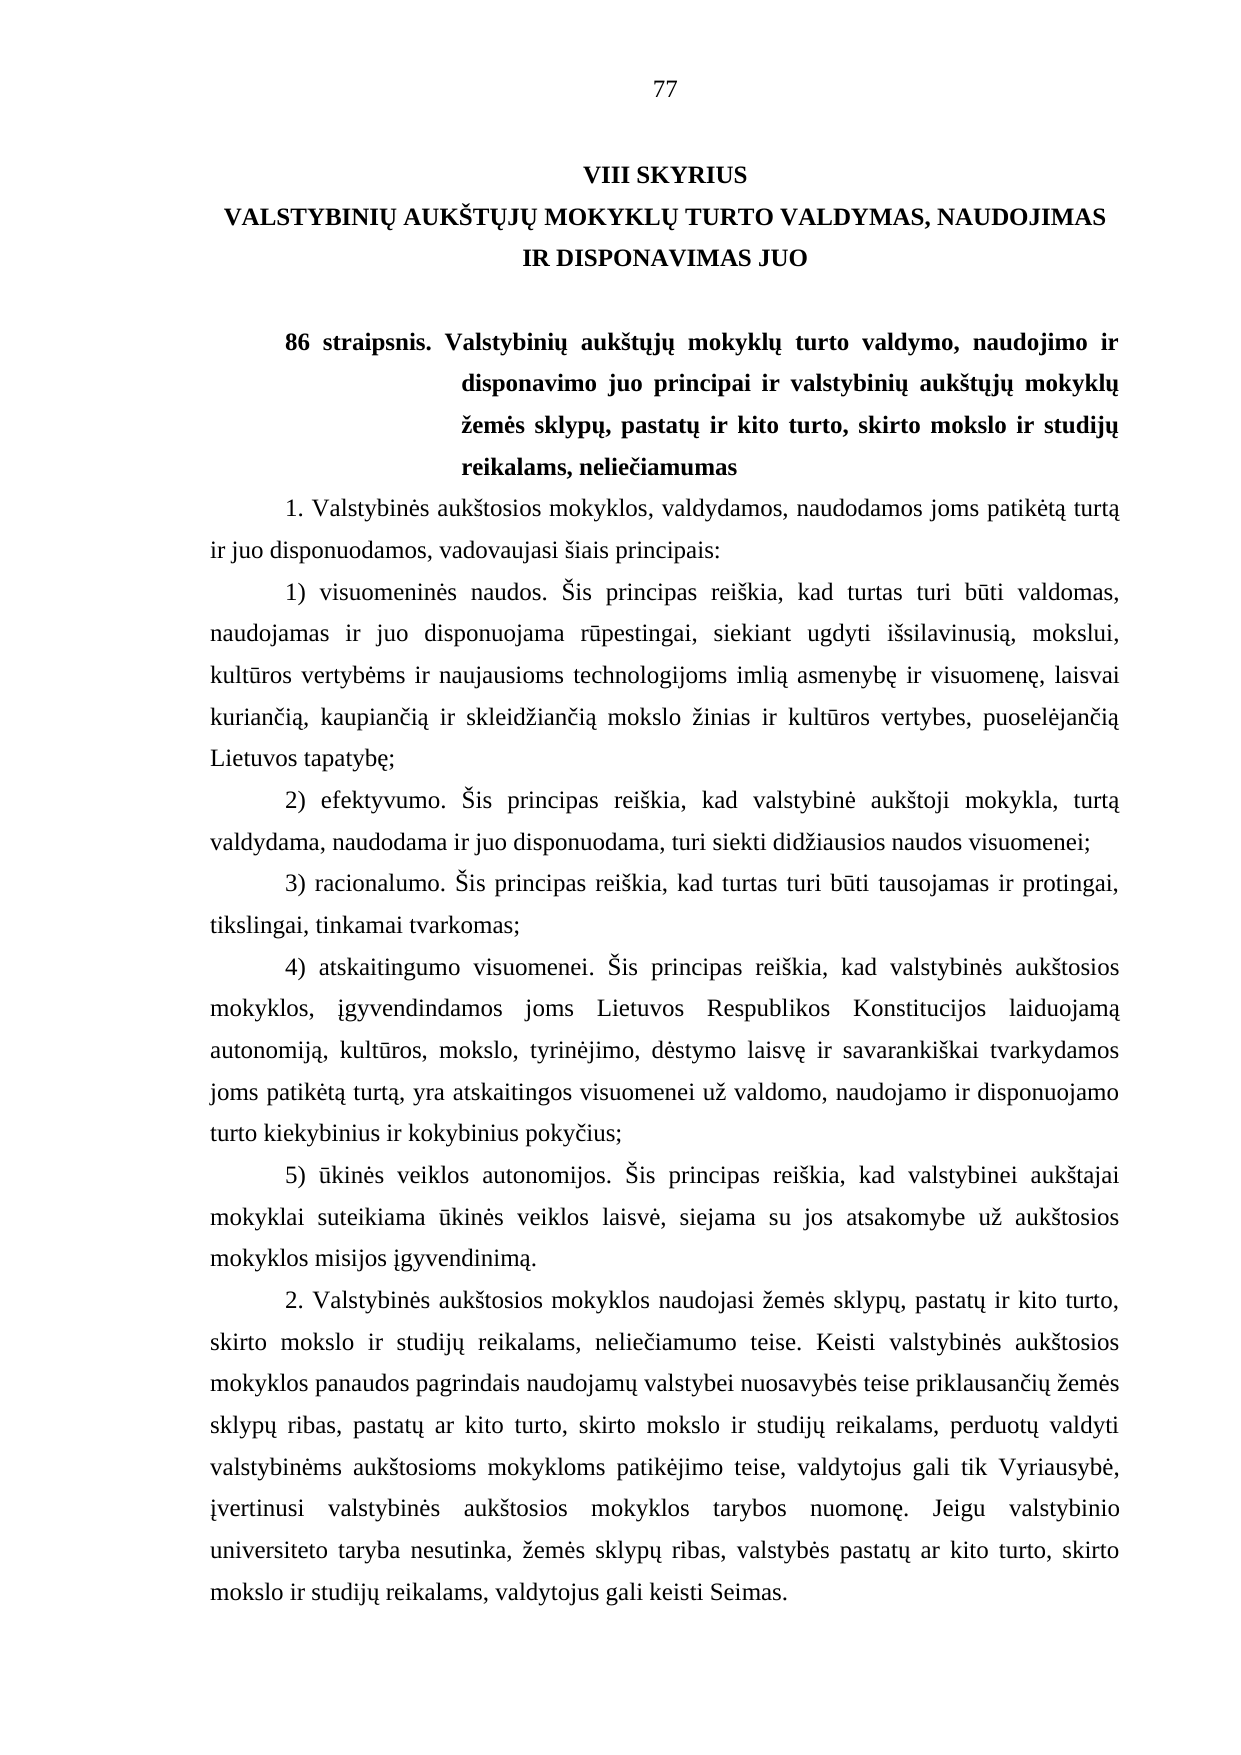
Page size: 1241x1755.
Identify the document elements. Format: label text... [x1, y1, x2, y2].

text 5) ūkinės veiklos autonomijos. Šis principas reiškia, kad valstybinei aukštajai mokyklai suteikiama ūkinės veiklos laisvė, siejama su jos atsakomybe už aukštosios mokyklos misijos įgyvendinimą. [210, 1150, 1120, 1275]
text 2) efektyvumo. Šis principas reiškia, kad valstybinė aukštoji mokykla, turtą valdydama, naudodama ir juo disponuodama, turi siekti didžiausios naudos visuomenei; [210, 775, 1120, 858]
text 2. Valstybinės aukštosios mokyklos naudojasi žemės sklypų, pastatų ir kito turto, skirto mokslo ir studijų reikalams, neliečiamumo teise. Keisti valstybinės aukštosios mokyklos panaudos pagrindais naudojamų valstybei nuosavybės teise priklausančių žemės sklypų ribas, pastatų ar kito turto, skirto mokslo ir studijų reikalams, perduotų valdyti valstybinėms aukštosioms mokykloms patikėjimo teise, valdytojus gali tik Vyriausybė, įvertinusi valstybinės aukštosios mokyklos tarybos nuomonę. Jeigu valstybinio universiteto taryba nesutinka, žemės sklypų ribas, valstybės pastatų ar kito turto, skirto mokslo ir studijų reikalams, valdytojus gali keisti Seimas. [210, 1275, 1120, 1608]
text 86 straipsnis. Valstybinių aukštųjų mokyklų turto valdymo, naudojimo ir disponavimo juo principai ir valstybinių aukštųjų mokyklų žemės sklypų, pastatų ir kito turto, skirto mokslo ir studijų reikalams, neliečiamumas [285, 317, 1120, 483]
text 3) racionalumo. Šis principas reiškia, kad turtas turi būti tausojamas ir protingai, tikslingai, tinkamai tvarkomas; [210, 858, 1120, 942]
text VIII SKYRIUS [210, 150, 1120, 192]
text 1) visuomeninės naudos. Šis principas reiškia, kad turtas turi būti valdomas, naudojamas ir juo disponuojama rūpestingai, siekiant ugdyti išsilavinusią, mokslui, kultūros vertybėms ir naujausioms technologijoms imlią asmenybę ir visuomenę, laisvai kuriančią, kaupiančią ir skleidžiančią mokslo žinias ir kultūros vertybes, puoselėjančią Lietuvos tapatybę; [210, 567, 1120, 775]
text 4) atskaitingumo visuomenei. Šis principas reiškia, kad valstybinės aukštosios mokyklos, įgyvendindamos joms Lietuvos Respublikos Konstitucijos laiduojamą autonomiją, kultūros, mokslo, tyrinėjimo, dėstymo laisvę ir savarankiškai tvarkydamos joms patikėtą turtą, yra atskaitingos visuomenei už valdomo, naudojamo ir disponuojamo turto kiekybinius ir kokybinius pokyčius; [210, 942, 1120, 1150]
text 1. Valstybinės aukštosios mokyklos, valdydamos, naudodamos joms patikėtą turtą ir juo disponuodamos, vadovaujasi šiais principais: [210, 483, 1120, 567]
text VALSTYBINIŲ AUKŠTŲJŲ MOKYKLŲ TURTO VALDYMAS, NAUDOJIMAS IR DISPONAVIMAS JUO [210, 192, 1120, 275]
